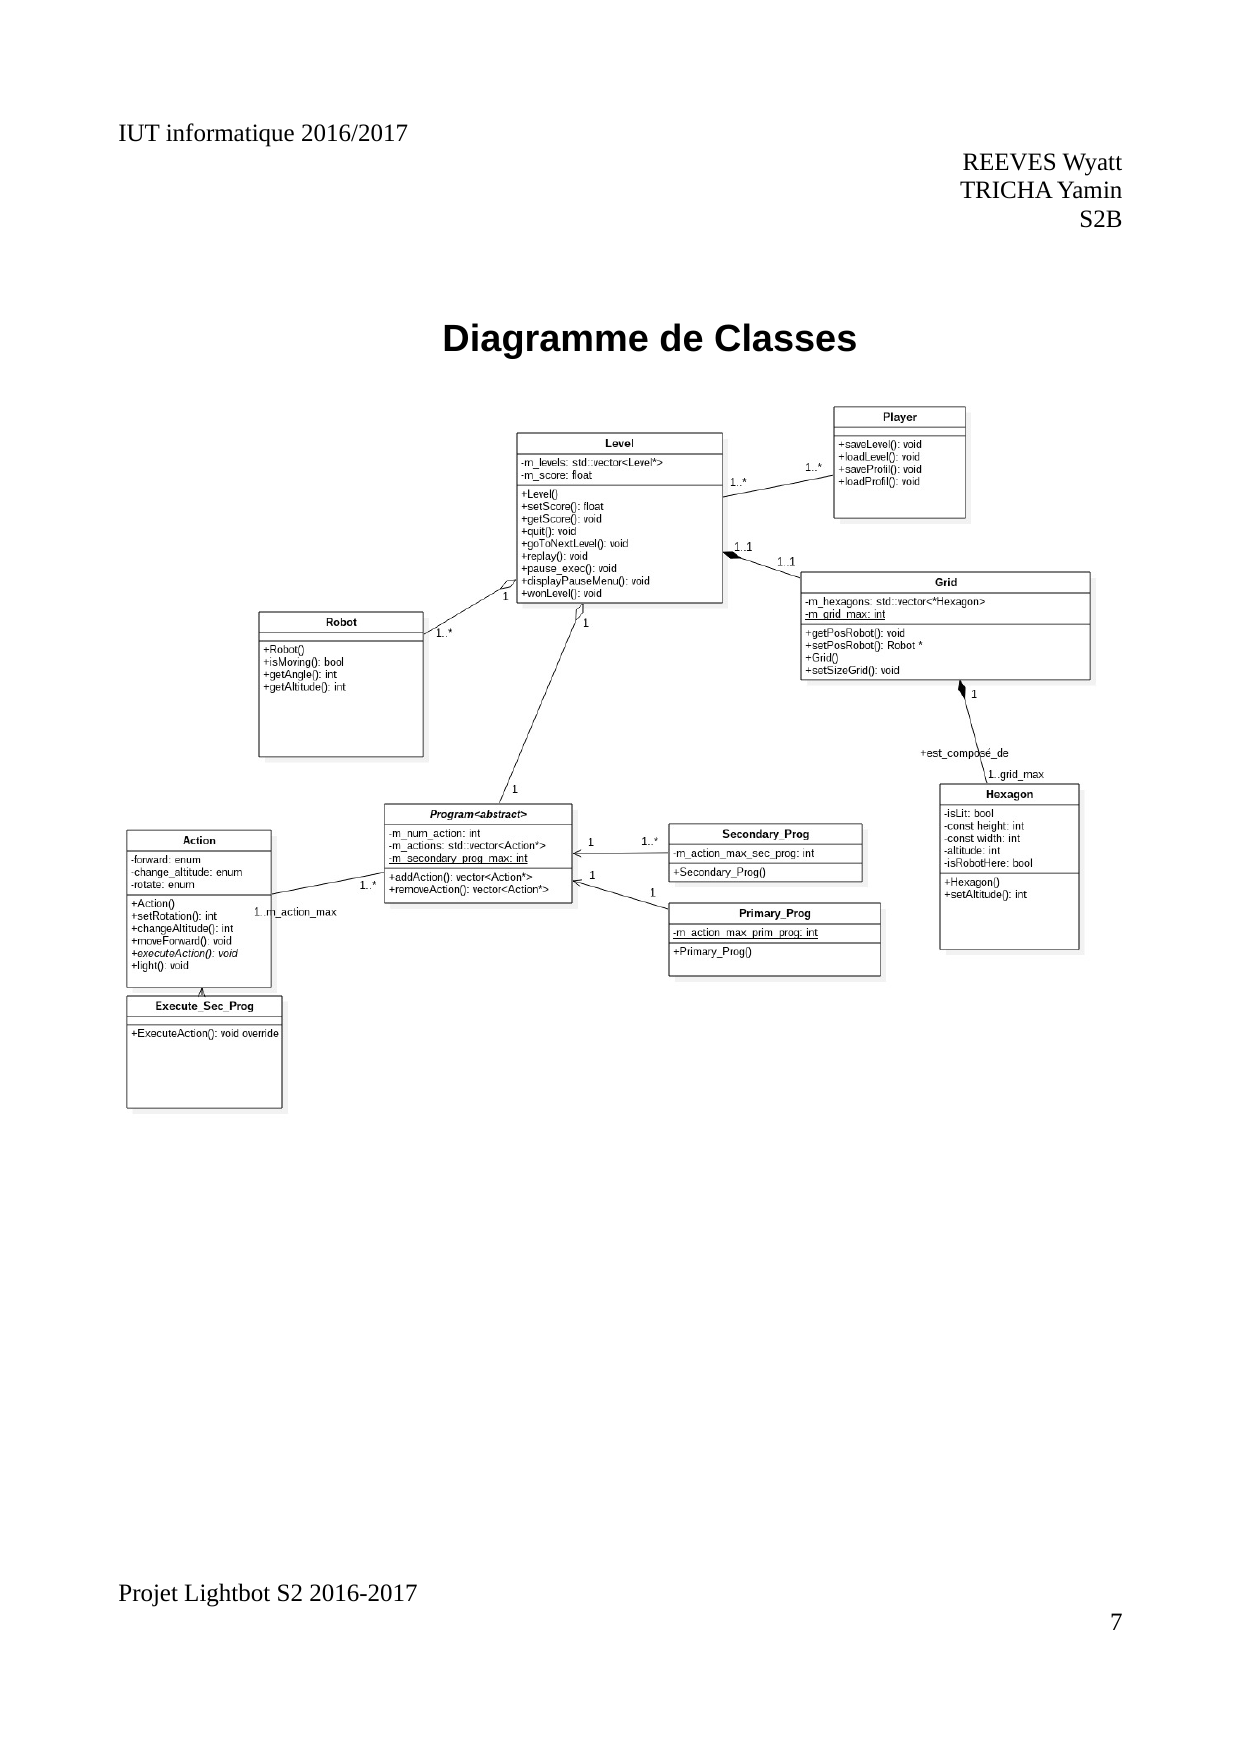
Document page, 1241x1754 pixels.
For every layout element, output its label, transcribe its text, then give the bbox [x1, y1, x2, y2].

subtitle Diagramme de Classes [306, 316, 1122, 360]
picture [118, 399, 1123, 1141]
